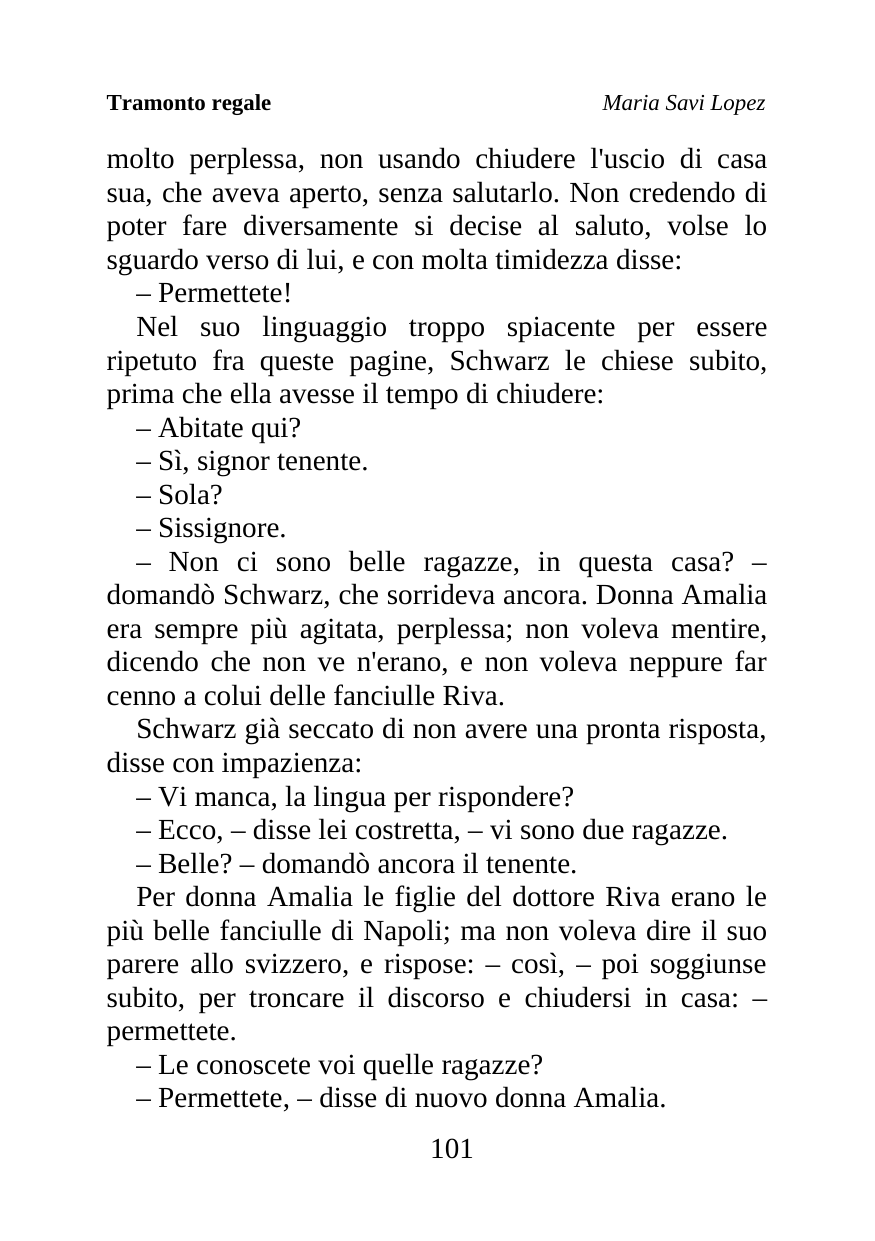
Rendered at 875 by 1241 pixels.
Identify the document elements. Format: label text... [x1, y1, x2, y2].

text – Sì, signor tenente. [106, 443, 768, 477]
text – Permettete! [106, 276, 768, 309]
text Nel suo linguaggio troppo spiacente per essere ripetuto fra queste pagine, Schwarz le chiese subito, prima che ella avesse il tempo di chiudere: [106, 309, 768, 410]
text – Vi manca, la lingua per rispondere? [106, 779, 768, 812]
text – Permettete, – disse di nuovo donna Amalia. [106, 1081, 768, 1114]
text Schwarz già seccato di non avere una pronta risposta, disse con impazienza: [106, 712, 768, 779]
text – Belle? – domandò ancora il tenente. [106, 846, 768, 879]
text Per donna Amalia le figlie del dottore Riva erano le più belle fanciulle di Napoli; ma non voleva dire il suo parere allo svizzero, e rispose: – così, – poi soggiunse subito, per troncare il discorso e chiudersi in casa: – permettete. [106, 879, 768, 1047]
text – Sola? [106, 477, 768, 510]
text – Non ci sono belle ragazze, in questa casa? – domandò Schwarz, che sorrideva ancora. Donna Amalia era sempre più agitata, perplessa; non voleva mentire, dicendo che non ve n'erano, e non voleva neppure far cenno a colui delle fanciulle Riva. [106, 544, 768, 712]
text – Ecco, – disse lei costretta, – vi sono due ragazze. [106, 812, 768, 846]
text molto perplessa, non usando chiudere l'uscio di casa sua, che aveva aperto, senza salutarlo. Non credendo di poter fare diversamente si decise al saluto, volse lo sguardo verso di lui, e con molta timidezza disse: [106, 141, 768, 276]
text – Sissignore. [106, 510, 768, 544]
text – Le conoscete voi quelle ragazze? [106, 1047, 768, 1081]
text – Abitate qui? [106, 410, 768, 443]
